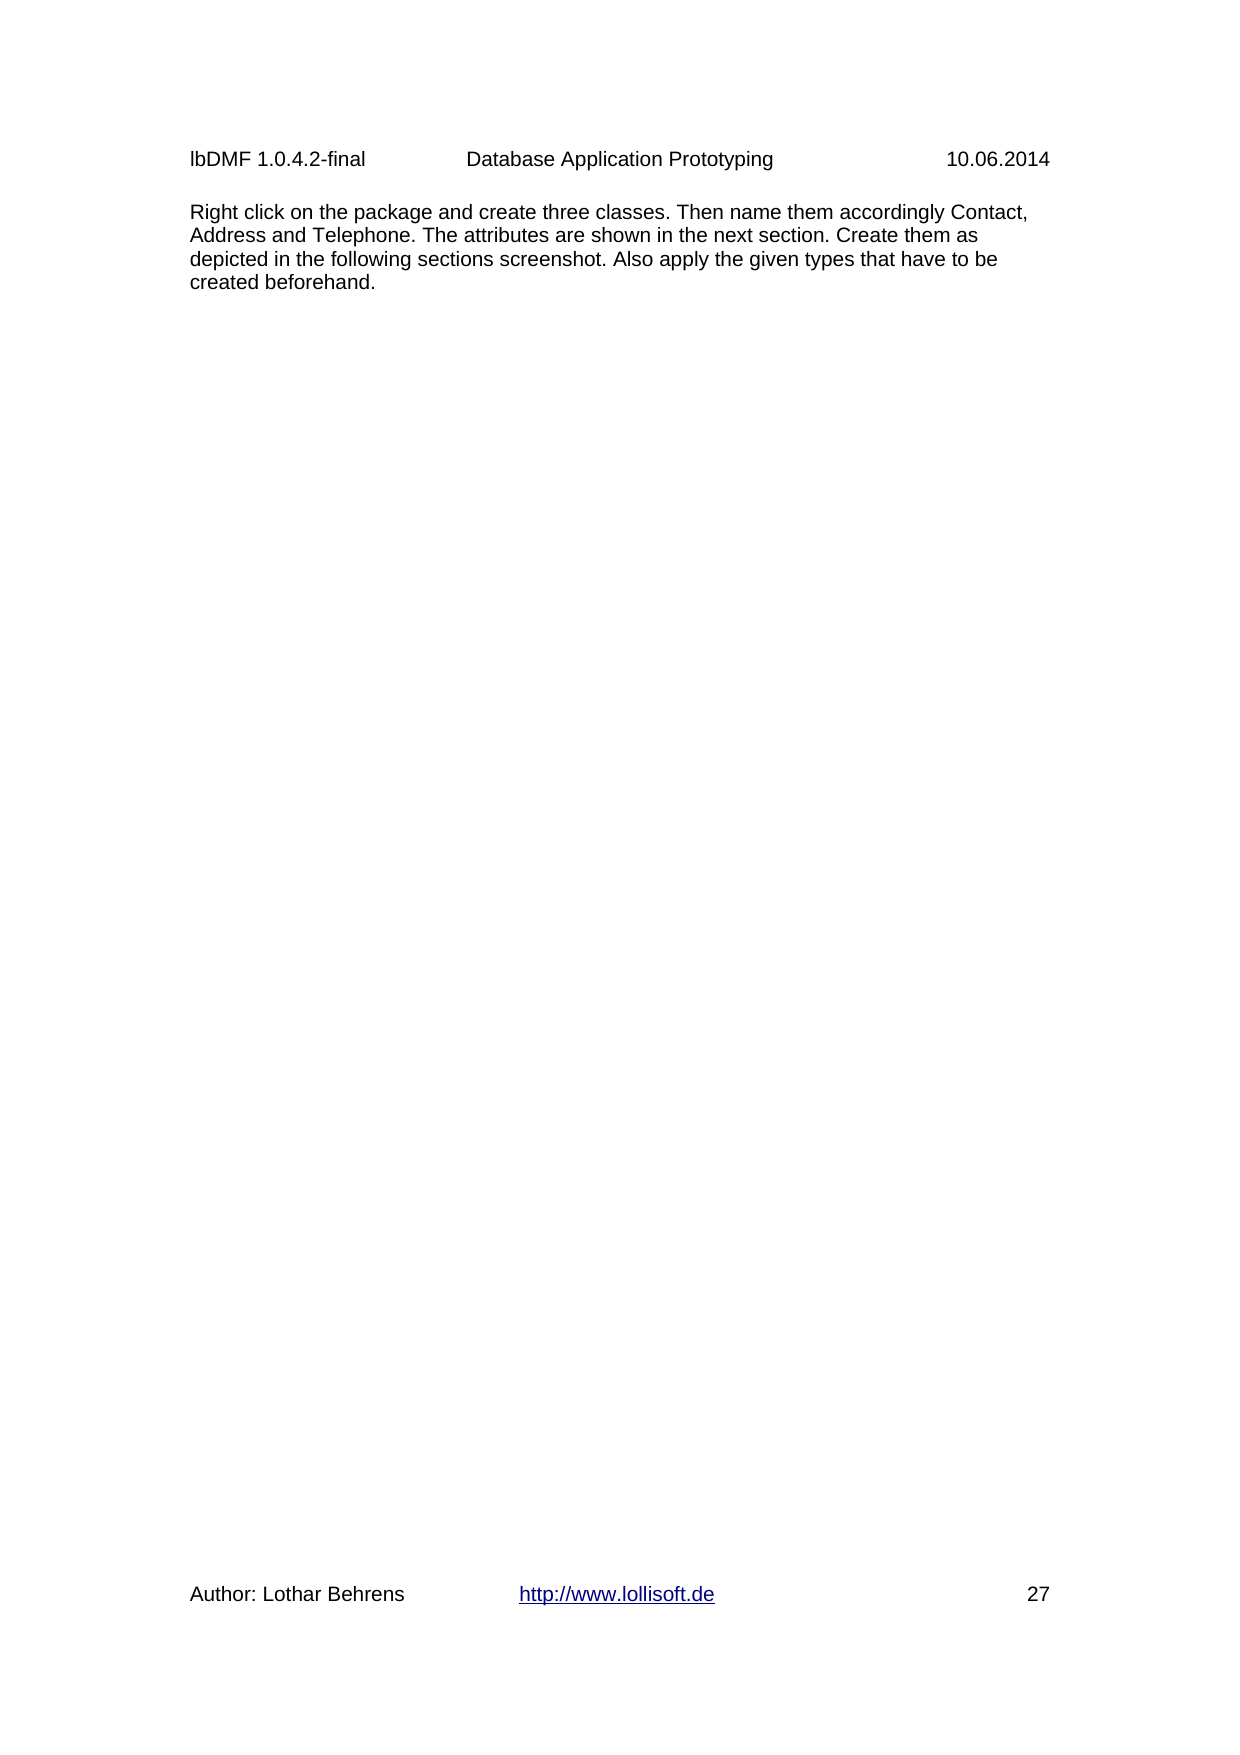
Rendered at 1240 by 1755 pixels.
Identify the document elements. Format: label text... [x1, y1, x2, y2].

text Right click on the package and create three classes. Then name them accordingly Contact, Address and Telephone. The attributes are shown in the next section. Create them as depicted in the following sections screenshot. Also apply the given types that have to be created beforehand. [189, 201, 1050, 293]
